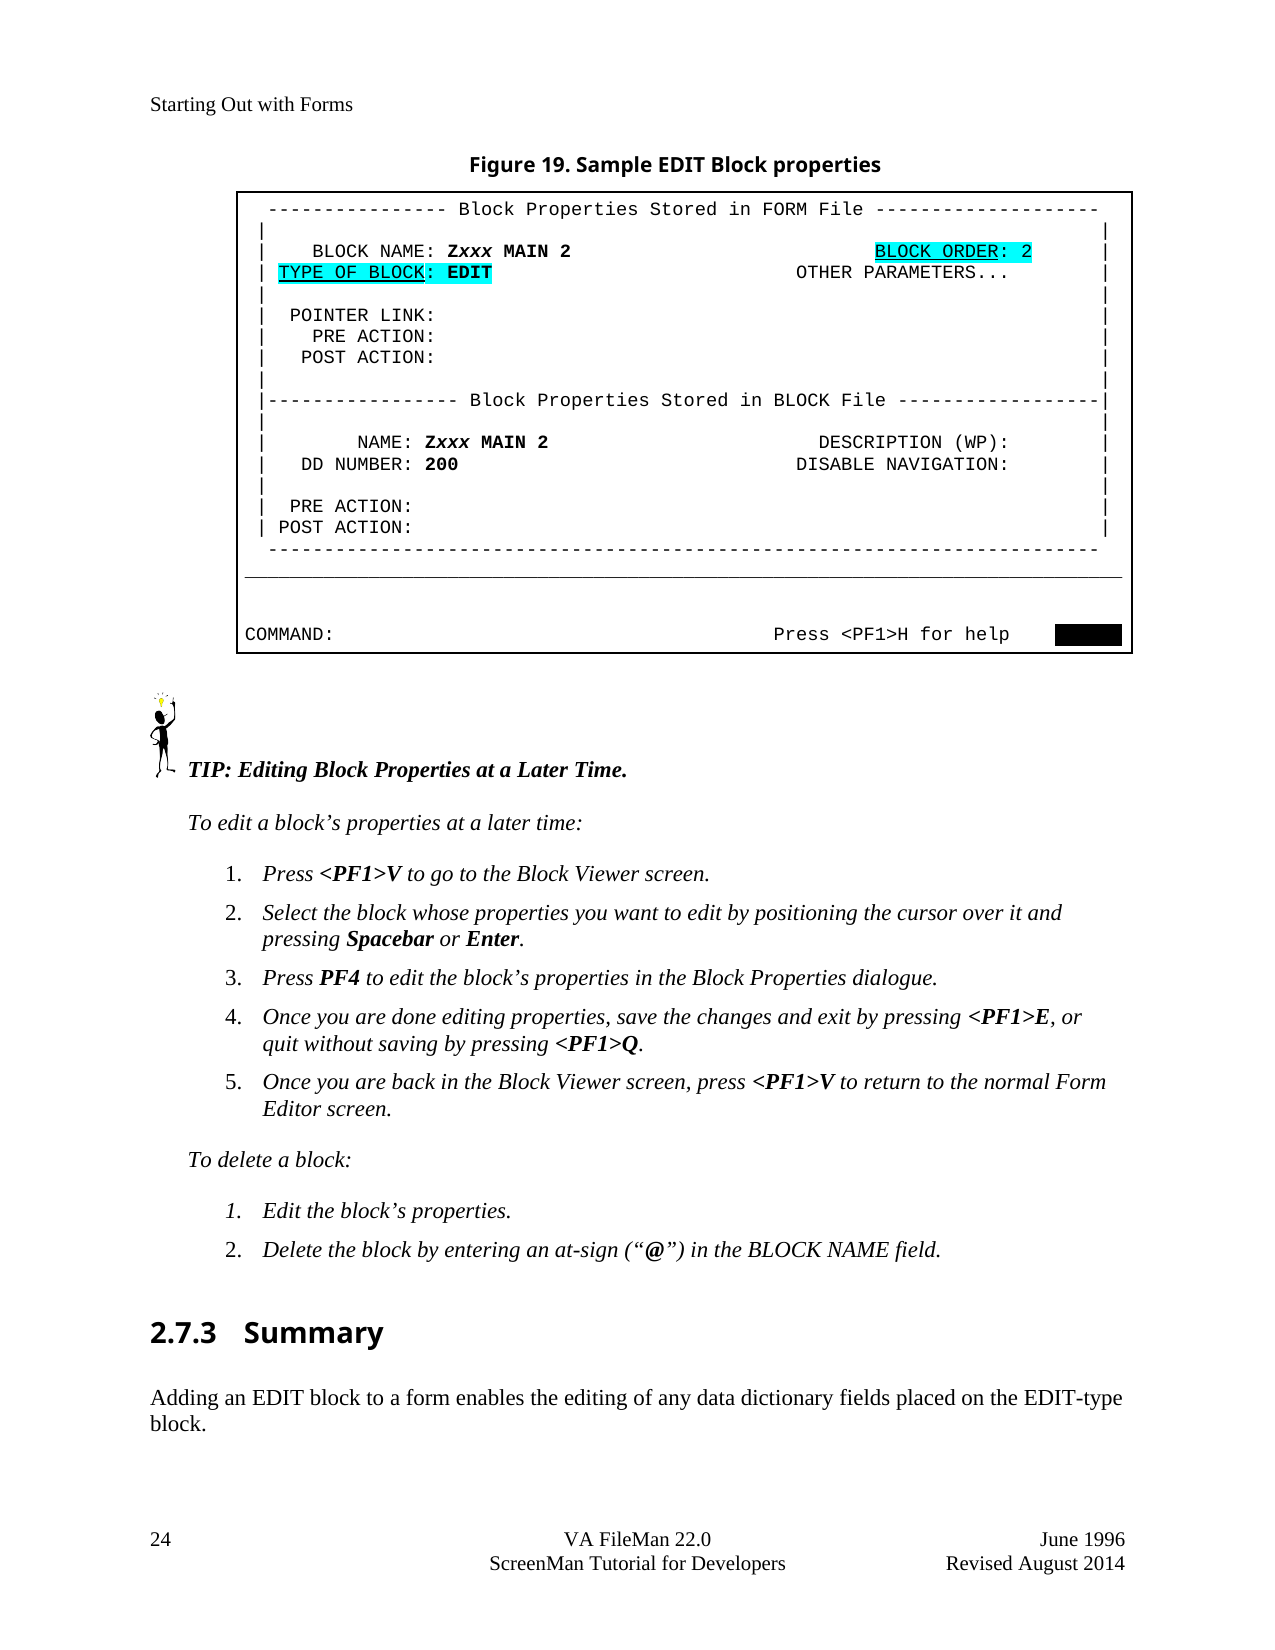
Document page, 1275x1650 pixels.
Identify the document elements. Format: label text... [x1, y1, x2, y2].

text | POINTER LINK: | [238, 297, 1131, 318]
subtitle Summary [150, 1313, 1125, 1352]
text COMMAND: Press <PF1>H for help Insert [238, 616, 1131, 652]
list Once you are back in the Block Viewer screen, press <PF1>V to return to the normal Form Editor screen. [225, 1068, 1125, 1121]
text | BLOCK NAME: Zxxx MAIN 2 BLOCK ORDER: 2 | [238, 233, 1131, 255]
text | PRE ACTION: | [238, 488, 1131, 510]
list Press PF4 to edit the block’s properties in the Block Properties dialogue. [225, 964, 1125, 991]
text Adding an EDIT block to a form enables the editing of any data dictionary fields placed on the EDIT-type block. [150, 1384, 1125, 1436]
text | POST ACTION: | [238, 340, 1131, 361]
text | DD NUMBER: 200 DISABLE NAVIGATION: | [238, 446, 1131, 467]
list Select the block whose properties you want to edit by positioning the cursor over it and pressing Spacebar or Enter. [225, 899, 1125, 952]
text | | [238, 467, 1131, 488]
text | | [238, 212, 1131, 233]
text -------------------------------------------------------------------------- [238, 531, 1131, 552]
list Once you are done editing properties, save the changes and exit by pressing <PF1>E, or quit without saving by pressing <PF1>Q. [225, 1003, 1125, 1056]
text | | [238, 276, 1131, 297]
text ______________________________________________________________________________ [238, 552, 1131, 582]
text | NAME: Zxxx MAIN 2 DESCRIPTION (WP): | [238, 425, 1131, 446]
text To delete a block: [187, 1146, 1125, 1172]
text Figure 19. Sample EDIT Block properties [225, 150, 1125, 178]
text | | [238, 361, 1131, 382]
list Delete the block by entering an at-sign (“@”) in the BLOCK NAME field. [225, 1236, 1125, 1263]
list Press <PF1>V to go to the Block Viewer screen. [225, 860, 1125, 887]
text |----------------- Block Properties Stored in BLOCK File ------------------| [238, 382, 1131, 403]
text ---------------- Block Properties Stored in FORM File -------------------- [238, 193, 1131, 212]
text | TYPE OF BLOCK: EDIT OTHER PARAMETERS... | [238, 255, 1131, 276]
list Edit the block’s properties. [225, 1197, 1125, 1224]
text | POST ACTION: | [238, 510, 1131, 531]
text | PRE ACTION: | [238, 318, 1131, 340]
text | | [238, 403, 1131, 425]
text TIP: Editing Block Properties at a Later Time. To edit a block’s properties at a later time: [150, 693, 1125, 835]
